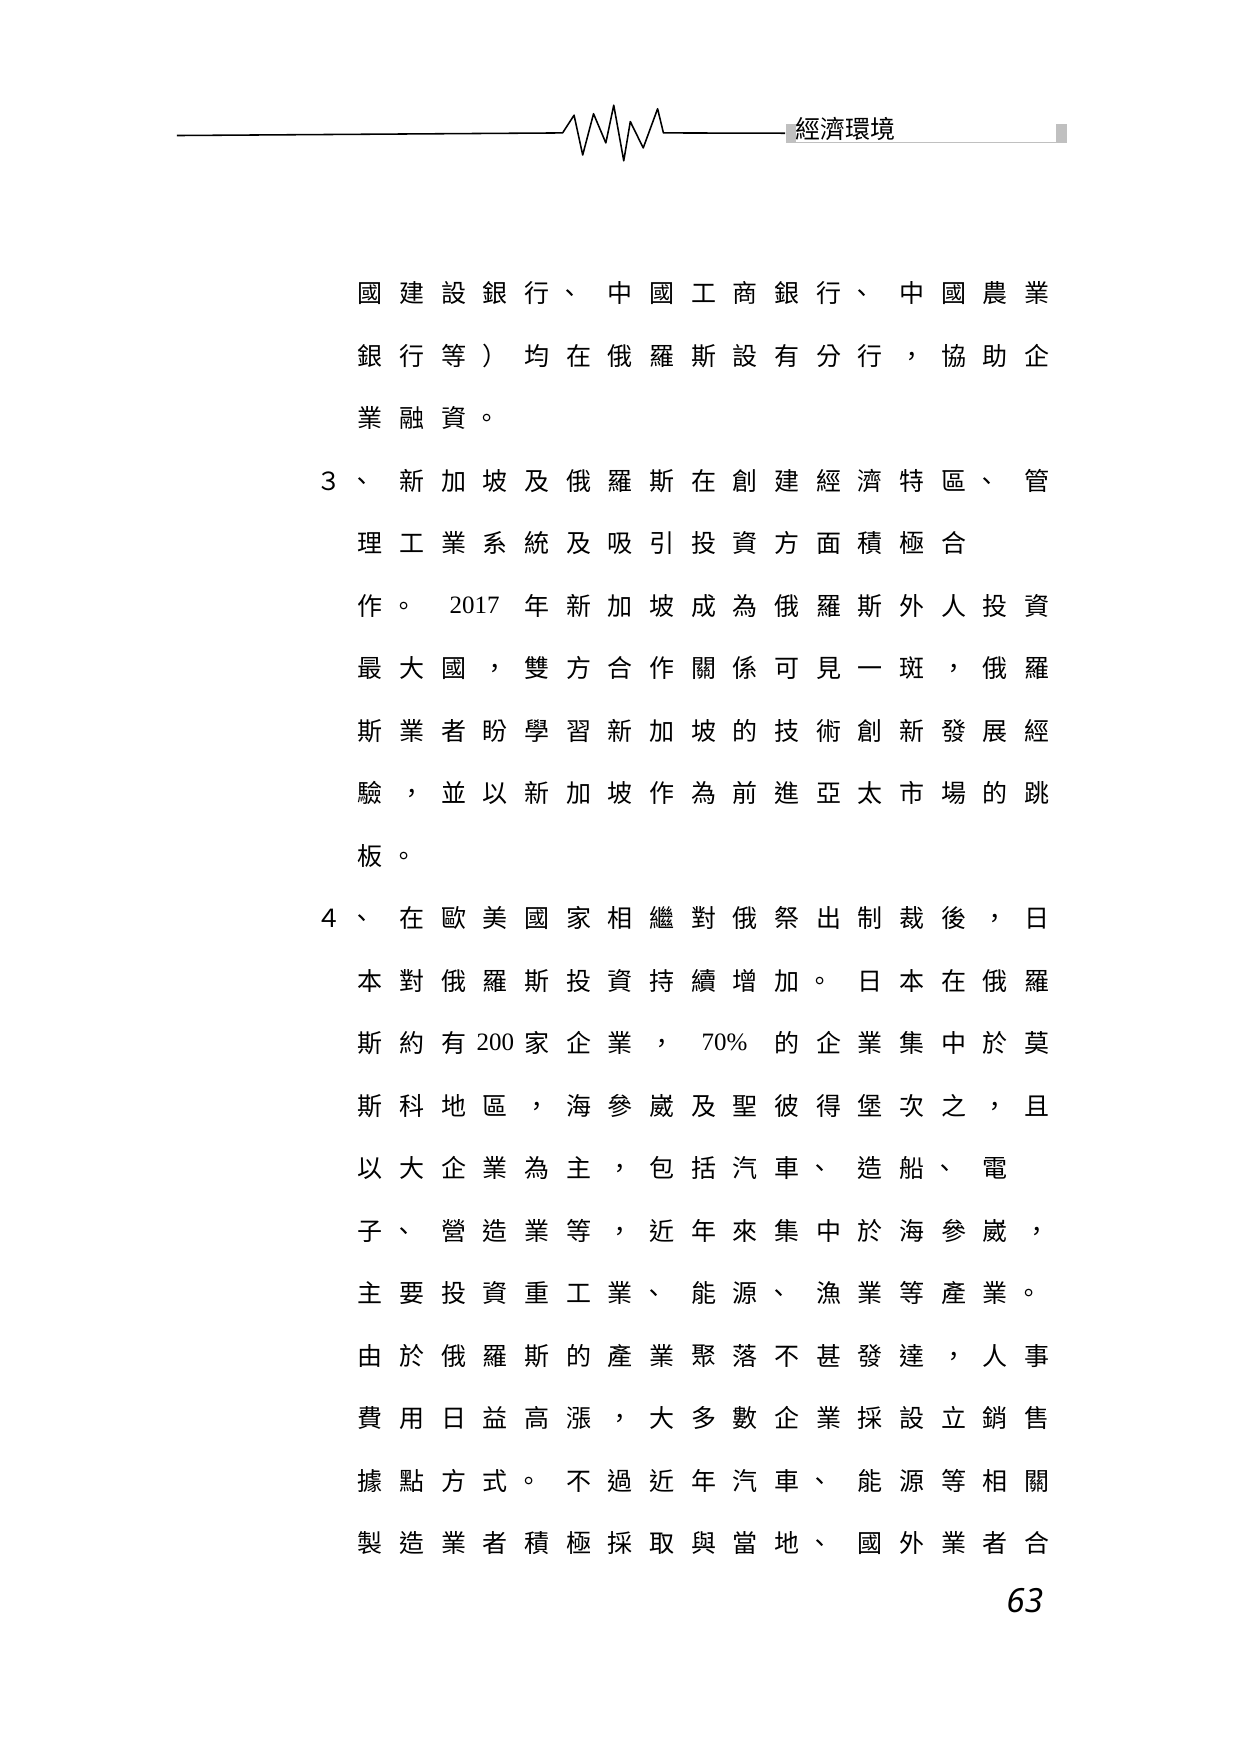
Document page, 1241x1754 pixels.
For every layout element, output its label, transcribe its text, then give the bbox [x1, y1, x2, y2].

text ４、在歐美國家相繼對俄祭出制裁後，日本對俄羅斯投資持續增加。日本在俄羅斯約有200家企業，70%的企業集中於莫斯科地區，海參崴及聖彼得堡次之，且以大企業為主，包括汽車、造船、電子、營造業等，近年來集中於海參崴，主要投資重工業、能源、漁業等產業。由於俄羅斯的產業聚落不甚發達，人事費用日益高漲，大多數企業採設立銷售據點方式。不過近年汽車、能源等相關製造業者積極採取與當地、國外業者合 [281, 875, 1058, 1563]
text ３、新加坡及俄羅斯在創建經濟特區、管理工業系統及吸引投資方面積極合作。2017年新加坡成為俄羅斯外人投資最大國，雙方合作關係可見一斑，俄羅斯業者盼學習新加坡的技術創新發展經驗，並以新加坡作為前進亞太市場的跳板。 [281, 438, 1058, 875]
text 國建設銀行、中國工商銀行、中國農業銀行等）均在俄羅斯設有分行，協助企業融資。 [330, 250, 1058, 438]
